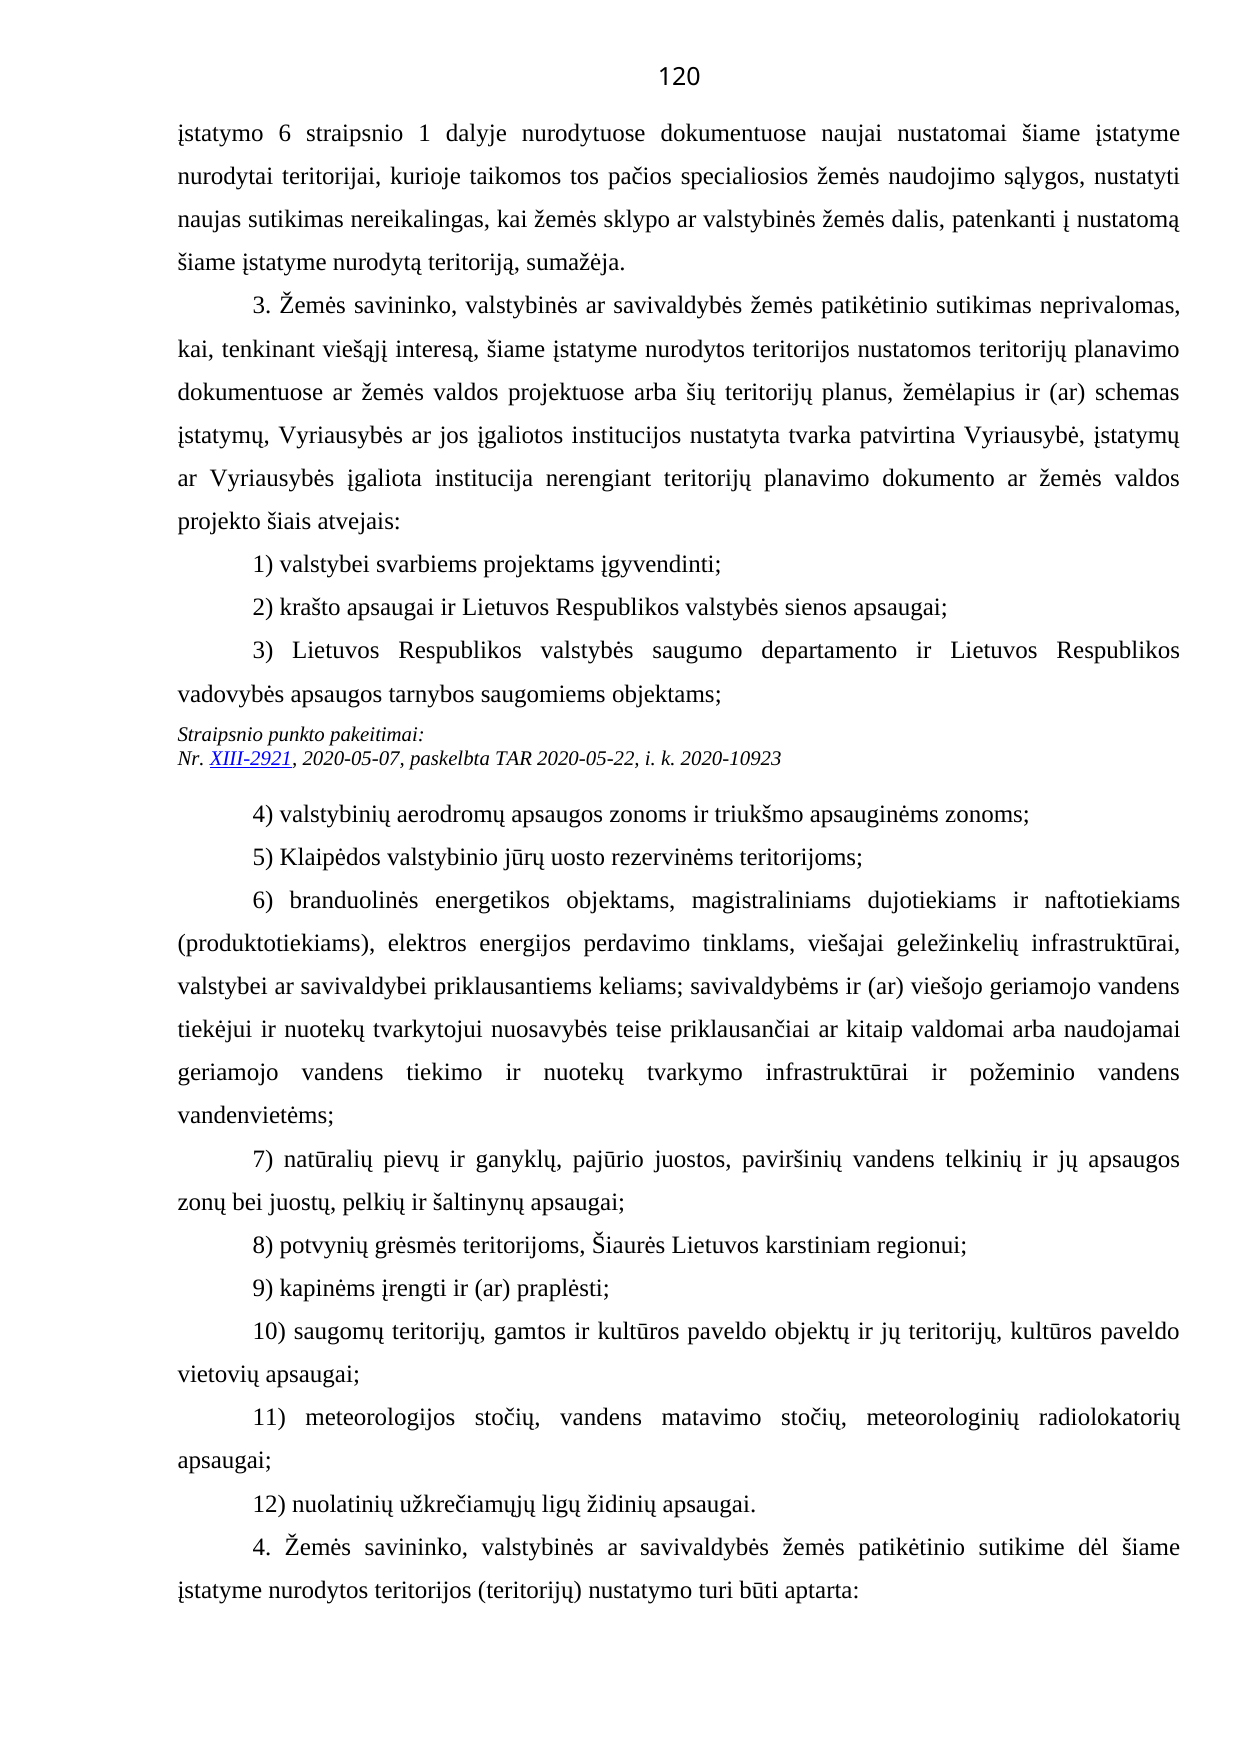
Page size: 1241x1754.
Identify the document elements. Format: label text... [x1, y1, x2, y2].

text 7) natūralių pievų ir ganyklų, pajūrio juostos, paviršinių vandens telkinių ir jų apsaugos zonų bei juostų, pelkių ir šaltinynų apsaugai; [177, 1144, 1181, 1216]
text 9) kapinėms įrengti ir (ar) praplėsti; [177, 1273, 1181, 1302]
text 6) branduolinės energetikos objektams, magistraliniams dujotiekiams ir naftotiekiams (produktotiekiams), elektros energijos perdavimo tinklams, viešajai geležinkelių infrastruktūrai, valstybei ar savivaldybei priklausantiems keliams; savivaldybėms ir (ar) viešojo geriamojo vandens tiekėjui ir nuotekų tvarkytojui nuosavybės teise priklausančiai ar kitaip valdomai arba naudojamai geriamojo vandens tiekimo ir nuotekų tvarkymo infrastruktūrai ir požeminio vandens vandenvietėms; [177, 885, 1181, 1129]
text 8) potvynių grėsmės teritorijoms, Šiaurės Lietuvos karstiniam regionui; [177, 1230, 1181, 1259]
text 10) saugomų teritorijų, gamtos ir kultūros paveldo objektų ir jų teritorijų, kultūros paveldo vietovių apsaugai; [177, 1316, 1181, 1388]
text 3. Žemės savininko, valstybinės ar savivaldybės žemės patikėtinio sutikimas neprivalomas, kai, tenkinant viešąjį interesą, šiame įstatyme nurodytos teritorijos nustatomos teritorijų planavimo dokumentuose ar žemės valdos projektuose arba šių teritorijų planus, žemėlapius ir (ar) schemas įstatymų, Vyriausybės ar jos įgaliotos institucijos nustatyta tvarka patvirtina Vyriausybė, įstatymų ar Vyriausybės įgaliota institucija nerengiant teritorijų planavimo dokumento ar žemės valdos projekto šiais atvejais: [177, 291, 1181, 535]
text 4. Žemės savininko, valstybinės ar savivaldybės žemės patikėtinio sutikime dėl šiame įstatyme nurodytos teritorijos (teritorijų) nustatymo turi būti aptarta: [177, 1532, 1181, 1604]
text įstatymo 6 straipsnio 1 dalyje nurodytuose dokumentuose naujai nustatomai šiame įstatyme nurodytai teritorijai, kurioje taikomos tos pačios specialiosios žemės naudojimo sąlygos, nustatyti naujas sutikimas nereikalingas, kai žemės sklypo ar valstybinės žemės dalis, patenkanti į nustatomą šiame įstatyme nurodytą teritoriją, sumažėja. [177, 118, 1181, 276]
text 11) meteorologijos stočių, vandens matavimo stočių, meteorologinių radiolokatorių apsaugai; [177, 1402, 1181, 1474]
text 2) krašto apsaugai ir Lietuvos Respublikos valstybės sienos apsaugai; [177, 592, 1181, 621]
text 4) valstybinių aerodromų apsaugos zonoms ir triukšmo apsauginėms zonoms; [177, 799, 1181, 827]
text 3) Lietuvos Respublikos valstybės saugumo departamento ir Lietuvos Respublikos vadovybės apsaugos tarnybos saugomiems objektams; [177, 636, 1181, 707]
text 1) valstybei svarbiems projektams įgyvendinti; [177, 549, 1181, 578]
text Nr. XIII-2921, 2020-05-07, paskelbta TAR 2020-05-22, i. k. 2020-10923 [177, 746, 1181, 770]
text Straipsnio punkto pakeitimai: [177, 722, 1181, 746]
text 5) Klaipėdos valstybinio jūrų uosto rezervinėms teritorijoms; [177, 842, 1181, 871]
text 12) nuolatinių užkrečiamųjų ligų židinių apsaugai. [177, 1489, 1181, 1517]
